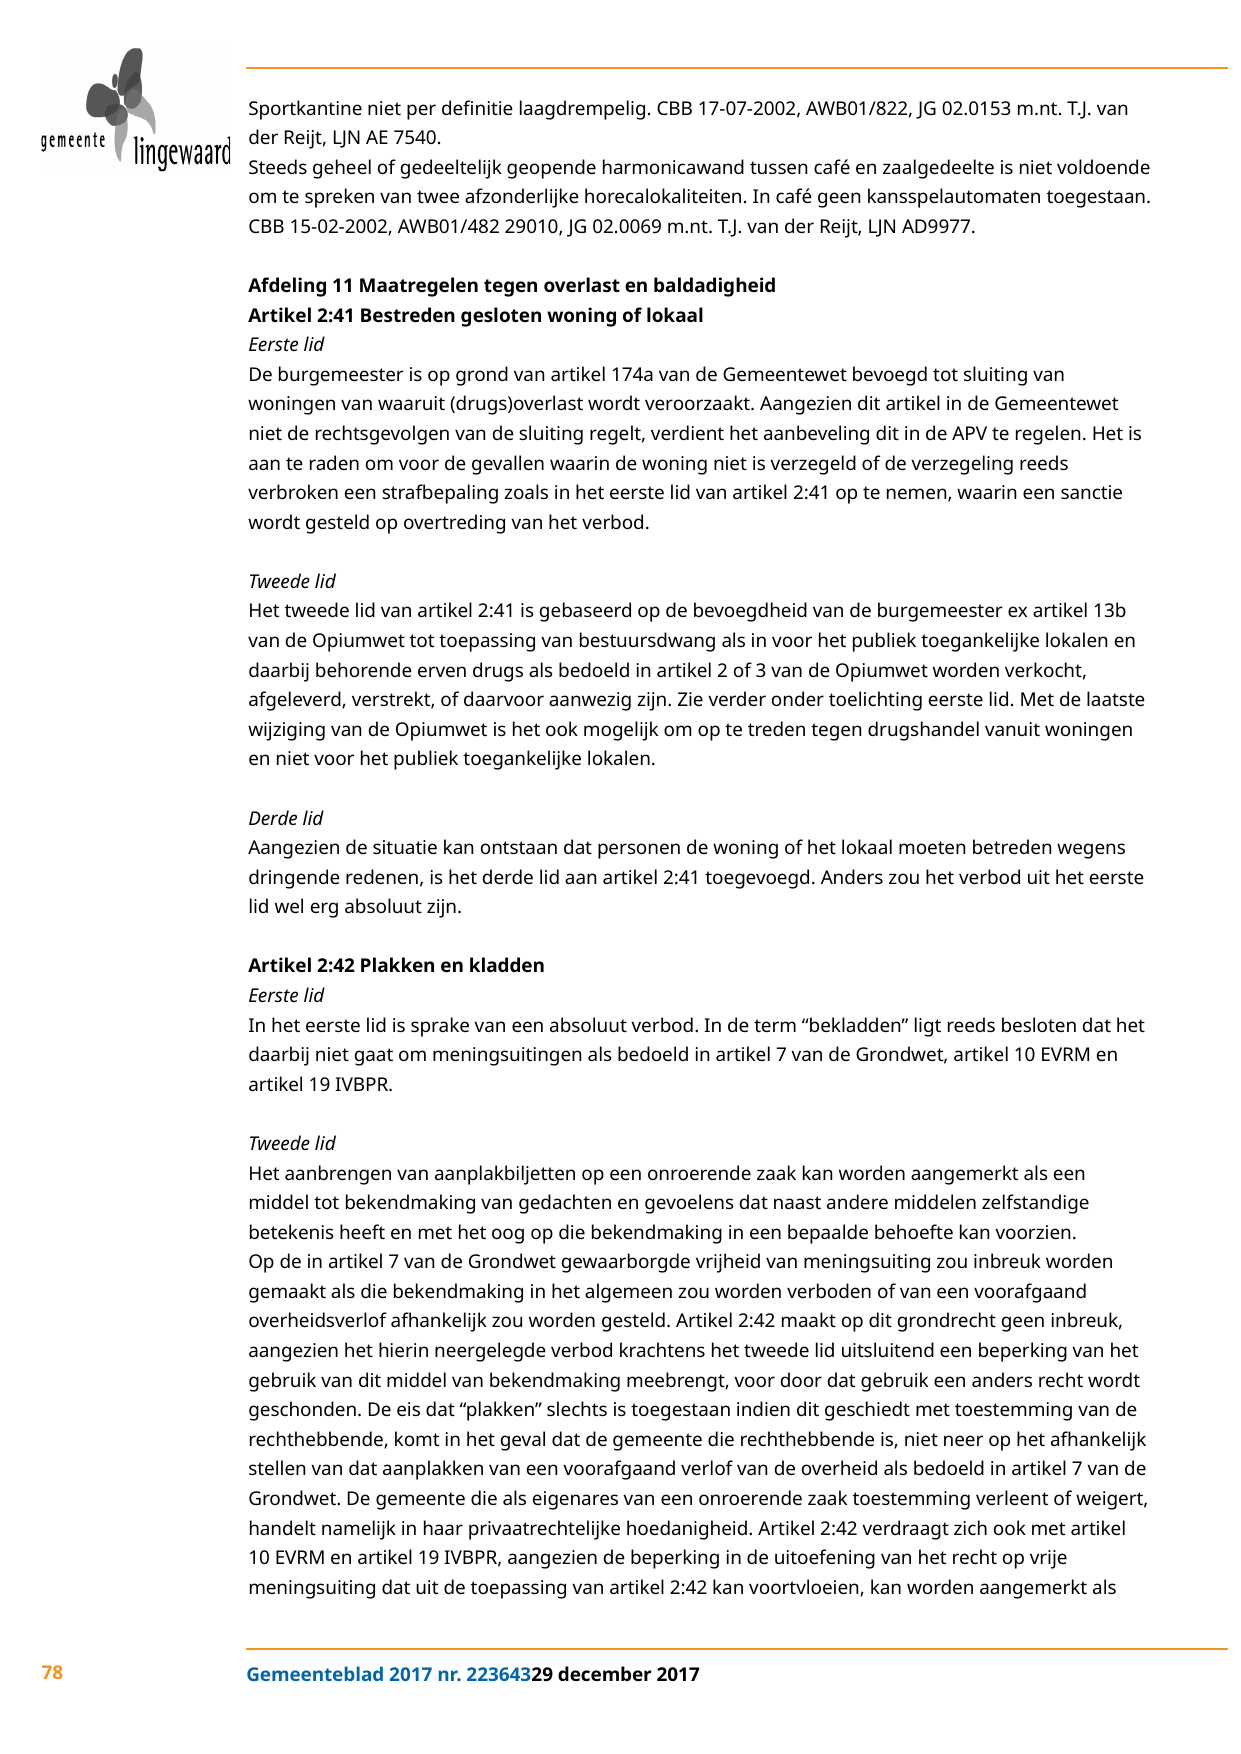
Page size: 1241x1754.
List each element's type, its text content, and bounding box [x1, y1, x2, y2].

text Artikel 2:42 Plakken en kladden [248, 953, 1152, 978]
text Op de in artikel 7 van de Grondwet gewaarborgde vrijheid van meningsuiting zou inbreuk worden gemaakt als die bekendmaking in het algemeen zou worden verboden of van een voorafgaand overheidsverlof afhankelijk zou worden gesteld. Artikel 2:42 maakt op dit grondrecht geen inbreuk, aangezien het hierin neergelegde verbod krachtens het tweede lid uitsluitend een beperking van het gebruik van dit middel van bekendmaking meebrengt, voor door dat gebruik een anders recht wordt geschonden. De eis dat “plakken” slechts is toegestaan indien dit geschiedt met toestemming van de rechthebbende, komt in het geval dat de gemeente die rechthebbende is, niet neer op het afhankelijk stellen van dat aanplakken van een voorafgaand verlof van de overheid als bedoeld in artikel 7 van de Grondwet. De gemeente die als eigenares van een onroerende zaak toestemming verleent of weigert, handelt namelijk in haar privaatrechtelijke hoedanigheid. Artikel 2:42 verdraagt zich ook met artikel 10 EVRM en artikel 19 IVBPR, aangezien de beperking in de uitoefening van het recht op vrije meningsuiting dat uit de toepassing van artikel 2:42 kan voortvloeien, kan worden aangemerkt als [248, 1248, 1152, 1600]
text Tweede lid [248, 568, 1152, 594]
text Het aanbrengen van aanplakbiljetten op een onroerende zaak kan worden aangemerkt als een middel tot bekendmaking van gedachten en gevoelens dat naast andere middelen zelfstandige betekenis heeft en met het oog op die bekendmaking in een bepaalde behoefte kan voorzien. [248, 1160, 1152, 1245]
text Eerste lid [248, 331, 1152, 357]
text De burgemeester is op grond van artikel 174a van de Gemeentewet bevoegd tot sluiting van woningen van waaruit (drugs)overlast wordt veroorzaakt. Aangezien dit artikel in de Gemeentewet niet de rechtsgevolgen van de sluiting regelt, verdient het aanbeveling dit in de APV te regelen. Het is aan te raden om voor de gevallen waarin de woning niet is verzegeld of de verzegeling reeds verbroken een strafbepaling zoals in het eerste lid van artikel 2:41 op te nemen, waarin een sanctie wordt gesteld op overtreding van het verbod. [248, 361, 1152, 535]
text Aangezien de situatie kan ontstaan dat personen de woning of het lokaal moeten betreden wegens dringende redenen, is het derde lid aan artikel 2:41 toegevoegd. Anders zou het verbod uit het eerste lid wel erg absoluut zijn. [248, 834, 1152, 919]
text Eerste lid [248, 982, 1152, 1008]
text Artikel 2:41 Bestreden gesloten woning of lokaal [248, 302, 1152, 328]
picture [41, 47, 231, 172]
text In het eerste lid is sprake van een absoluut verbod. In de term “bekladden” ligt reeds besloten dat het daarbij niet gaat om meningsuitingen als bedoeld in artikel 7 van de Grondwet, artikel 10 EVRM en artikel 19 IVBPR. [248, 1012, 1152, 1097]
text Tweede lid [248, 1130, 1152, 1156]
text Steeds geheel of gedeeltelijk geopende harmonicawand tussen café en zaalgedeelte is niet voldoende om te spreken van twee afzonderlijke horecalokaliteiten. In café geen kansspelautomaten toegestaan. CBB 15-02-2002, AWB01/482 29010, JG 02.0069 m.nt. T.J. van der Reijt, LJN AD9977. [248, 154, 1152, 239]
text Afdeling 11 Maatregelen tegen overlast en baldadigheid [248, 272, 1152, 298]
text Het tweede lid van artikel 2:41 is gebaseerd op de bevoegdheid van de burgemeester ex artikel 13b van de Opiumwet tot toepassing van bestuursdwang als in voor het publiek toegankelijke lokalen en daarbij behorende erven drugs als bedoeld in artikel 2 of 3 van de Opiumwet worden verkocht, afgeleverd, verstrekt, of daarvoor aanwezig zijn. Zie verder onder toelichting eerste lid. Met de laatste wijziging van de Opiumwet is het ook mogelijk om op te treden tegen drugshandel vanuit woningen en niet voor het publiek toegankelijke lokalen. [248, 598, 1152, 771]
text Derde lid [248, 805, 1152, 831]
text Sportkantine niet per definitie laagdrempelig. CBB 17-07-2002, AWB01/822, JG 02.0153 m.nt. T.J. van der Reijt, LJN AE 7540. [248, 95, 1152, 150]
